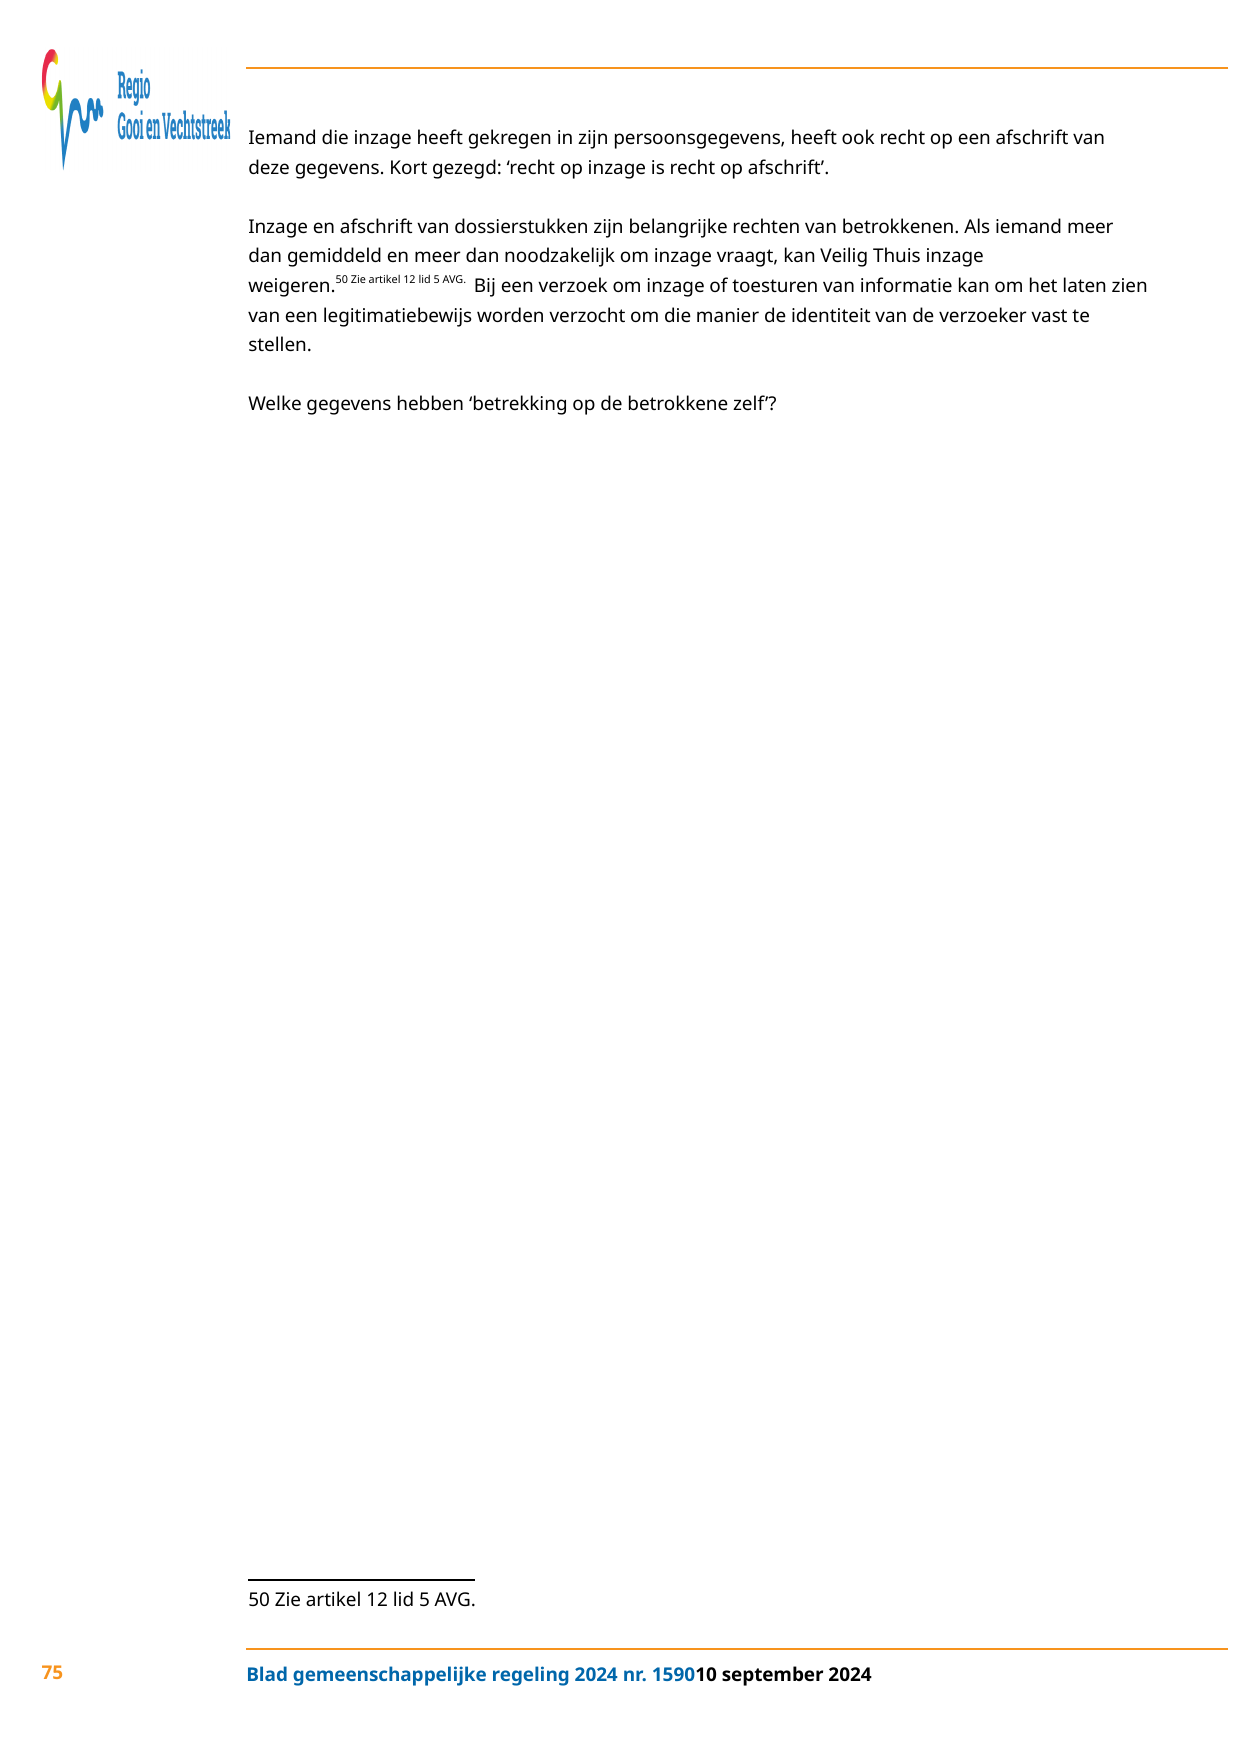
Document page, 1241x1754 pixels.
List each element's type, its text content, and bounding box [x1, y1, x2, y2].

text Iemand die inzage heeft gekregen in zijn persoonsgegevens, heeft ook recht op een afschrift van deze gegevens. Kort gezegd: ‘recht op inzage is recht op afschrift’. [248, 124, 1152, 180]
text Inzage en afschrift van dossierstukken zijn belangrijke rechten van betrokkenen. Als iemand meer dan gemiddeld en meer dan noodzakelijk om inzage vraagt, kan Veilig Thuis inzage weigeren. Bij een verzoek om inzage of toesturen van informatie kan om het laten zien van een legitimatiebewijs worden verzocht om die manier de identiteit van de verzoeker vast te stellen. [248, 213, 1152, 357]
picture [41, 47, 231, 172]
text Welke gegevens hebben ‘betrekking op de betrokkene zelf’? [248, 391, 1152, 416]
